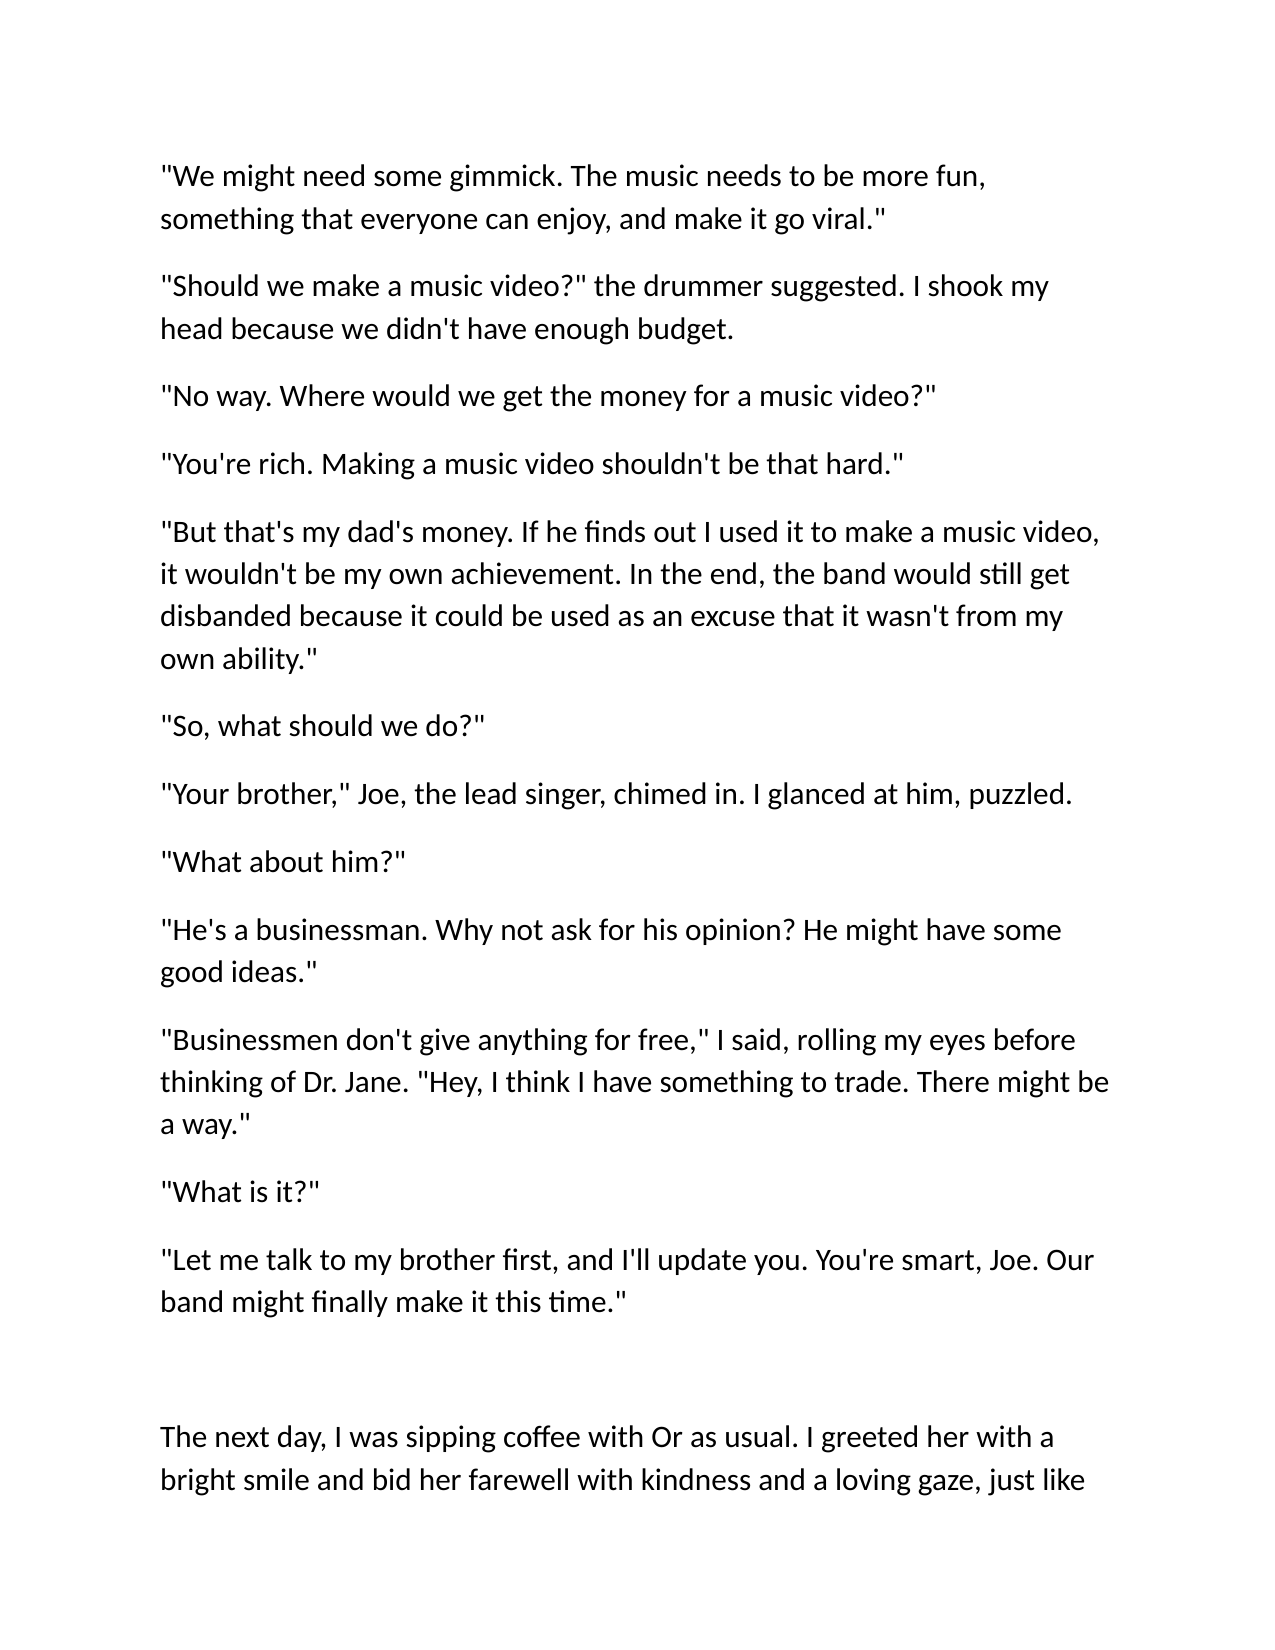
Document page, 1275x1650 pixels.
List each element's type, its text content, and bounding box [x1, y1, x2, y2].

text "Your brother," Joe, the lead singer, chimed in. I glanced at him, puzzled. [160, 774, 1113, 812]
text "He's a businessman. Why not ask for his opinion? He might have some good ideas." [160, 909, 1113, 990]
text "But that's my dad's money. If he finds out I used it to make a music video, it wouldn't be my own achievement. In the end, the band would still get disbanded because it could be used as an excuse that it wasn't from my own ability." [160, 512, 1113, 677]
text "No way. Where would we get the money for a music video?" [160, 376, 1113, 414]
text "Should we make a music video?" the drummer suggested. I shook my head because we didn't have enough budget. [160, 266, 1113, 347]
text "Let me talk to my brother first, and I'll update you. You're smart, Joe. Our band might finally make it this time." [160, 1239, 1113, 1320]
text "We might need some gimmick. The music needs to be more fun, something that everyone can enjoy, and make it go viral." [160, 156, 1113, 237]
text The next day, I was sipping coffee with Or as usual. I greeted her with a bright smile and bid her farewell with kindness and a loving gaze, just like [160, 1417, 1113, 1498]
text "What about him?" [160, 842, 1113, 880]
text "You're rich. Making a music video shouldn't be that hard." [160, 444, 1113, 482]
text "So, what should we do?" [160, 706, 1113, 744]
text "What is it?" [160, 1172, 1113, 1210]
text "Businessmen don't give anything for free," I said, rolling my eyes before thinking of Dr. Jane. "Hey, I think I have something to trade. There might be a way." [160, 1019, 1113, 1142]
